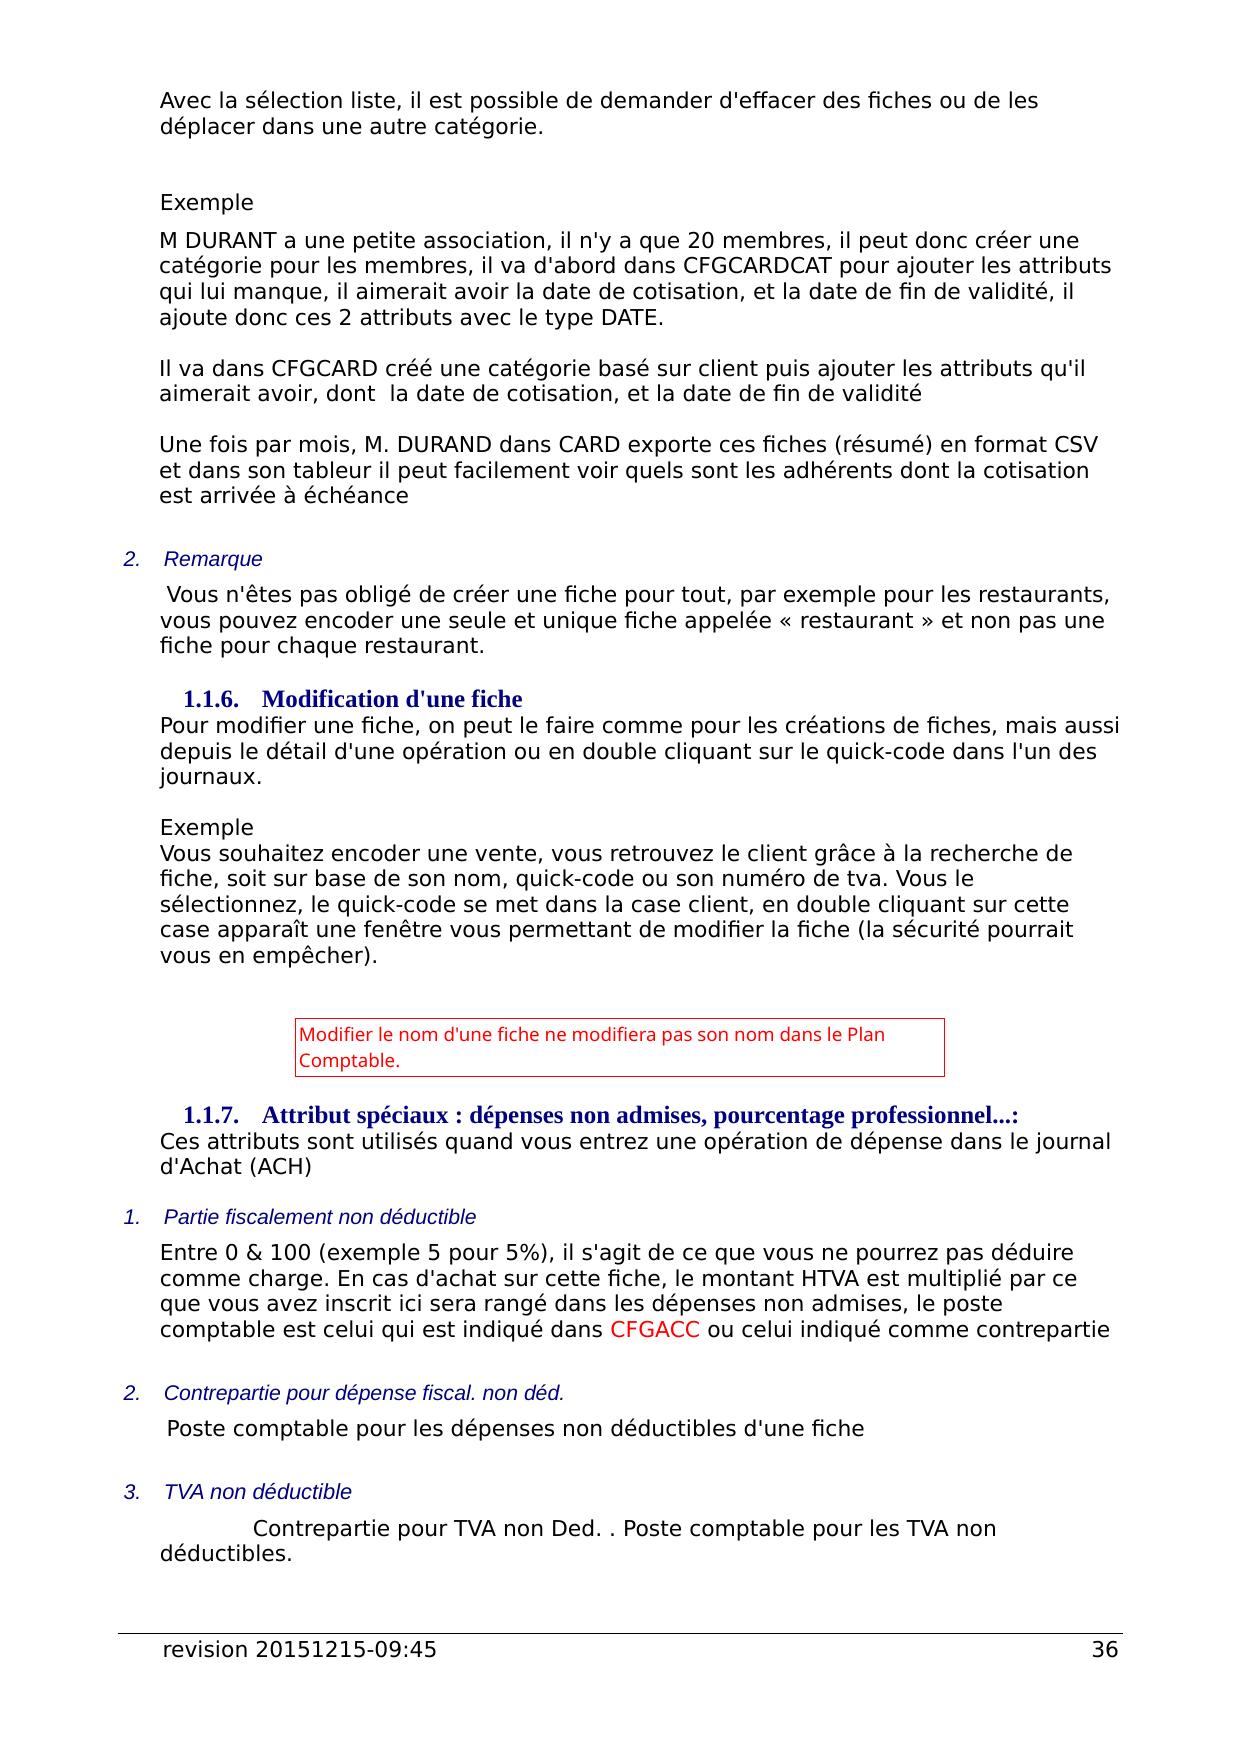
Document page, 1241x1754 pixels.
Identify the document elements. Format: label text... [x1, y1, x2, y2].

subtitle Attribut spéciaux : dépenses non admises, pourcentage professionnel...: [177, 1100, 1123, 1129]
text Entre 0 & 100 (exemple 5 pour 5%), il s'agit de ce que vous ne pourrez pas déduire comme charge. En cas d'achat sur cette fiche, le montant HTVA est multiplié par ce que vous avez inscrit ici sera rangé dans les dépenses non admises, le poste comptable est celui qui est indiqué dans CFGACC ou celui indiqué comme contrepartie [159, 1241, 1123, 1343]
text Il va dans CFGCARD créé une catégorie basé sur client puis ajouter les attributs qu'il aimerait avoir, dont la date de cotisation, et la date de fin de validité [159, 356, 1123, 407]
subtitle Partie fiscalement non déductible [117, 1204, 1123, 1229]
subtitle TVA non déductible [117, 1479, 1123, 1504]
text Vous souhaitez encoder une vente, vous retrouvez le client grâce à la recherche de fiche, soit sur base de son nom, quick-code ou son numéro de tva. Vous le sélectionnez, le quick-code se met dans la case client, en double cliquant sur cette case apparaît une fenêtre vous permettant de modifier la fiche (la sécurité pourrait vous en empêcher). [159, 841, 1123, 968]
text Pour modifier une fiche, on peut le faire comme pour les créations de fiches, mais aussi depuis le détail d'une opération ou en double cliquant sur le quick-code dans l'un des journaux. [159, 713, 1123, 790]
text Poste comptable pour les dépenses non déductibles d'une fiche [159, 1416, 1123, 1442]
subtitle Contrepartie pour dépense fiscal. non déd. [117, 1380, 1123, 1404]
text Contrepartie pour TVA non Ded. . Poste comptable pour les TVA non déductibles. [159, 1516, 1123, 1567]
subtitle Modification d'une fiche [177, 684, 1123, 713]
text Vous n'êtes pas obligé de créer une fiche pour tout, par exemple pour les restaurants, vous pouvez encoder une seule et unique fiche appelée « restaurant » et non pas une fiche pour chaque restaurant. [159, 582, 1123, 659]
text Avec la sélection liste, il est possible de demander d'effacer des fiches ou de les déplacer dans une autre catégorie. [159, 88, 1123, 139]
text Exemple [159, 815, 1123, 841]
text Exemple [159, 190, 1123, 216]
text Une fois par mois, M. DURAND dans CARD exporte ces fiches (résumé) en format CSV et dans son tableur il peut facilement voir quels sont les adhérents dont la cotisation est arrivée à échéance [159, 432, 1123, 534]
text Ces attributs sont utilisés quand vous entrez une opération de dépense dans le journal d'Achat (ACH) [159, 1129, 1123, 1180]
text M DURANT a une petite association, il n'y a que 20 membres, il peut donc créer une catégorie pour les membres, il va d'abord dans CFGCARDCAT pour ajouter les attributs qui lui manque, il aimerait avoir la date de cotisation, et la date de fin de validité, il ajoute donc ces 2 attributs avec le type DATE. [159, 228, 1123, 330]
text Modifier le nom d'une fiche ne modifiera pas son nom dans le Plan Comptable. [296, 1019, 944, 1076]
subtitle Remarque [117, 546, 1123, 571]
